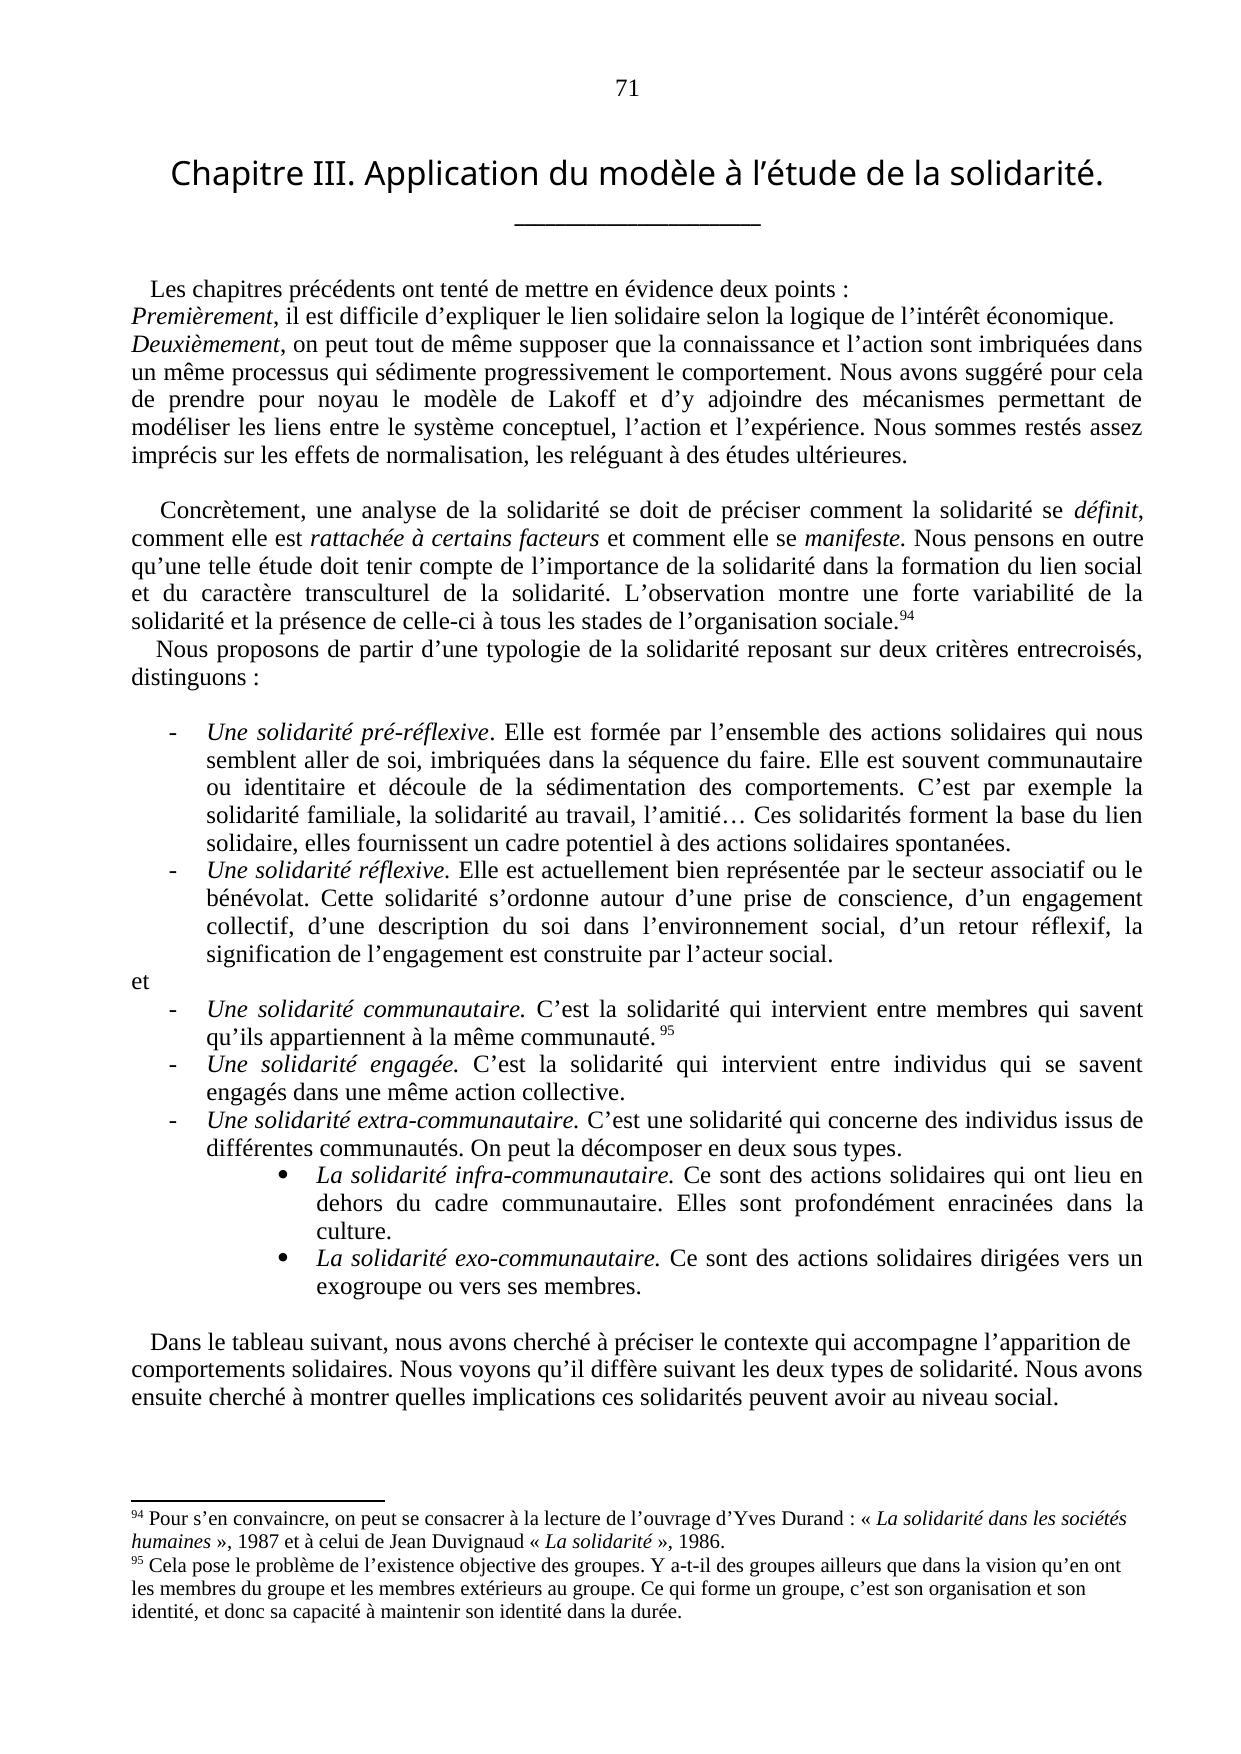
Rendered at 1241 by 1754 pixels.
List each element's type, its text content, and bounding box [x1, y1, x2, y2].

list La solidarité infra-communautaire. Ce sont des actions solidaires qui ont lieu en dehors du cadre communautaire. Elles sont profondément enracinées dans la culture. [279, 1161, 1144, 1244]
list Une solidarité engagée. C’est la solidarité qui intervient entre individus qui se savent engagés dans une même action collective. [169, 1051, 1144, 1106]
text ________________________ [131, 195, 1144, 229]
list Une solidarité pré-réflexive. Elle est formée par l’ensemble des actions solidaires qui nous semblent aller de soi, imbriquées dans la séquence du faire. Elle est souvent communautaire ou identitaire et découle de la sédimentation des comportements. C’est par exemple la solidarité familiale, la solidarité au travail, l’amitié… Ces solidarités forment la base du lien solidaire, elles fournissent un cadre potentiel à des actions solidaires spontanées. [169, 718, 1144, 857]
list Une solidarité réflexive. Elle est actuellement bien représentée par le secteur associatif ou le bénévolat. Cette solidarité s’ordonne autour d’une prise de conscience, d’un engagement collectif, d’une description du soi dans l’environnement social, d’un retour réflexif, la signification de l’engagement est construite par l’acteur social. [169, 857, 1144, 967]
text et [131, 967, 1144, 995]
text Nous proposons de partir d’une typologie de la solidarité reposant sur deux critères entrecroisés, distinguons : [131, 635, 1144, 690]
list La solidarité exo-communautaire. Ce sont des actions solidaires dirigées vers un exogroupe ou vers ses membres. [279, 1244, 1144, 1300]
text Concrètement, une analyse de la solidarité se doit de préciser comment la solidarité se définit, comment elle est rattachée à certains facteurs et comment elle se manifeste. Nous pensons en outre qu’une telle étude doit tenir compte de l’importance de la solidarité dans la formation du lien social et du caractère transculturel de la solidarité. L’observation montre une forte variabilité de la solidarité et la présence de celle-ci à tous les stades de l’organisation sociale. [131, 496, 1144, 635]
text Les chapitres précédents ont tenté de mettre en évidence deux points : [131, 275, 1144, 302]
text Premièrement, il est difficile d’expliquer le lien solidaire selon la logique de l’intérêt économique. [131, 302, 1144, 330]
text Pour s’en convaincre, on peut se consacrer à la lecture de l’ouvrage d’Yves Durand : « La solidarité dans les sociétés humaines », 1987 et à celui de Jean Duvignaud « La solidarité », 1986. [131, 1507, 1144, 1553]
text Dans le tableau suivant, nous avons cherché à préciser le contexte qui accompagne l’apparition de comportements solidaires. Nous voyons qu’il diffère suivant les deux types de solidarité. Nous avons ensuite cherché à montrer quelles implications ces solidarités peuvent avoir au niveau social. [131, 1328, 1144, 1411]
list Une solidarité extra-communautaire. C’est une solidarité qui concerne des individus issus de différentes communautés. On peut la décomposer en deux sous types. [169, 1106, 1144, 1161]
text Chapitre III. Application du modèle à l’étude de la solidarité. [131, 150, 1144, 195]
list Cela pose le problème de l’existence objective des groupes. Y a-t-il des groupes ailleurs que dans la vision qu’en ont les membres du groupe et les membres extérieurs au groupe. Ce qui forme un groupe, c’est son organisation et son identité, et donc sa capacité à maintenir son identité dans la durée. [131, 1553, 1144, 1623]
text Deuxièmement, on peut tout de même supposer que la connaissance et l’action sont imbriquées dans un même processus qui sédimente progressivement le comportement. Nous avons suggéré pour cela de prendre pour noyau le modèle de Lakoff et d’y adjoindre des mécanismes permettant de modéliser les liens entre le système conceptuel, l’action et l’expérience. Nous sommes restés assez imprécis sur les effets de normalisation, les reléguant à des études ultérieures. [131, 330, 1144, 469]
list Une solidarité communautaire. C’est la solidarité qui intervient entre membres qui savent qu’ils appartiennent à la même communauté. [169, 995, 1144, 1051]
